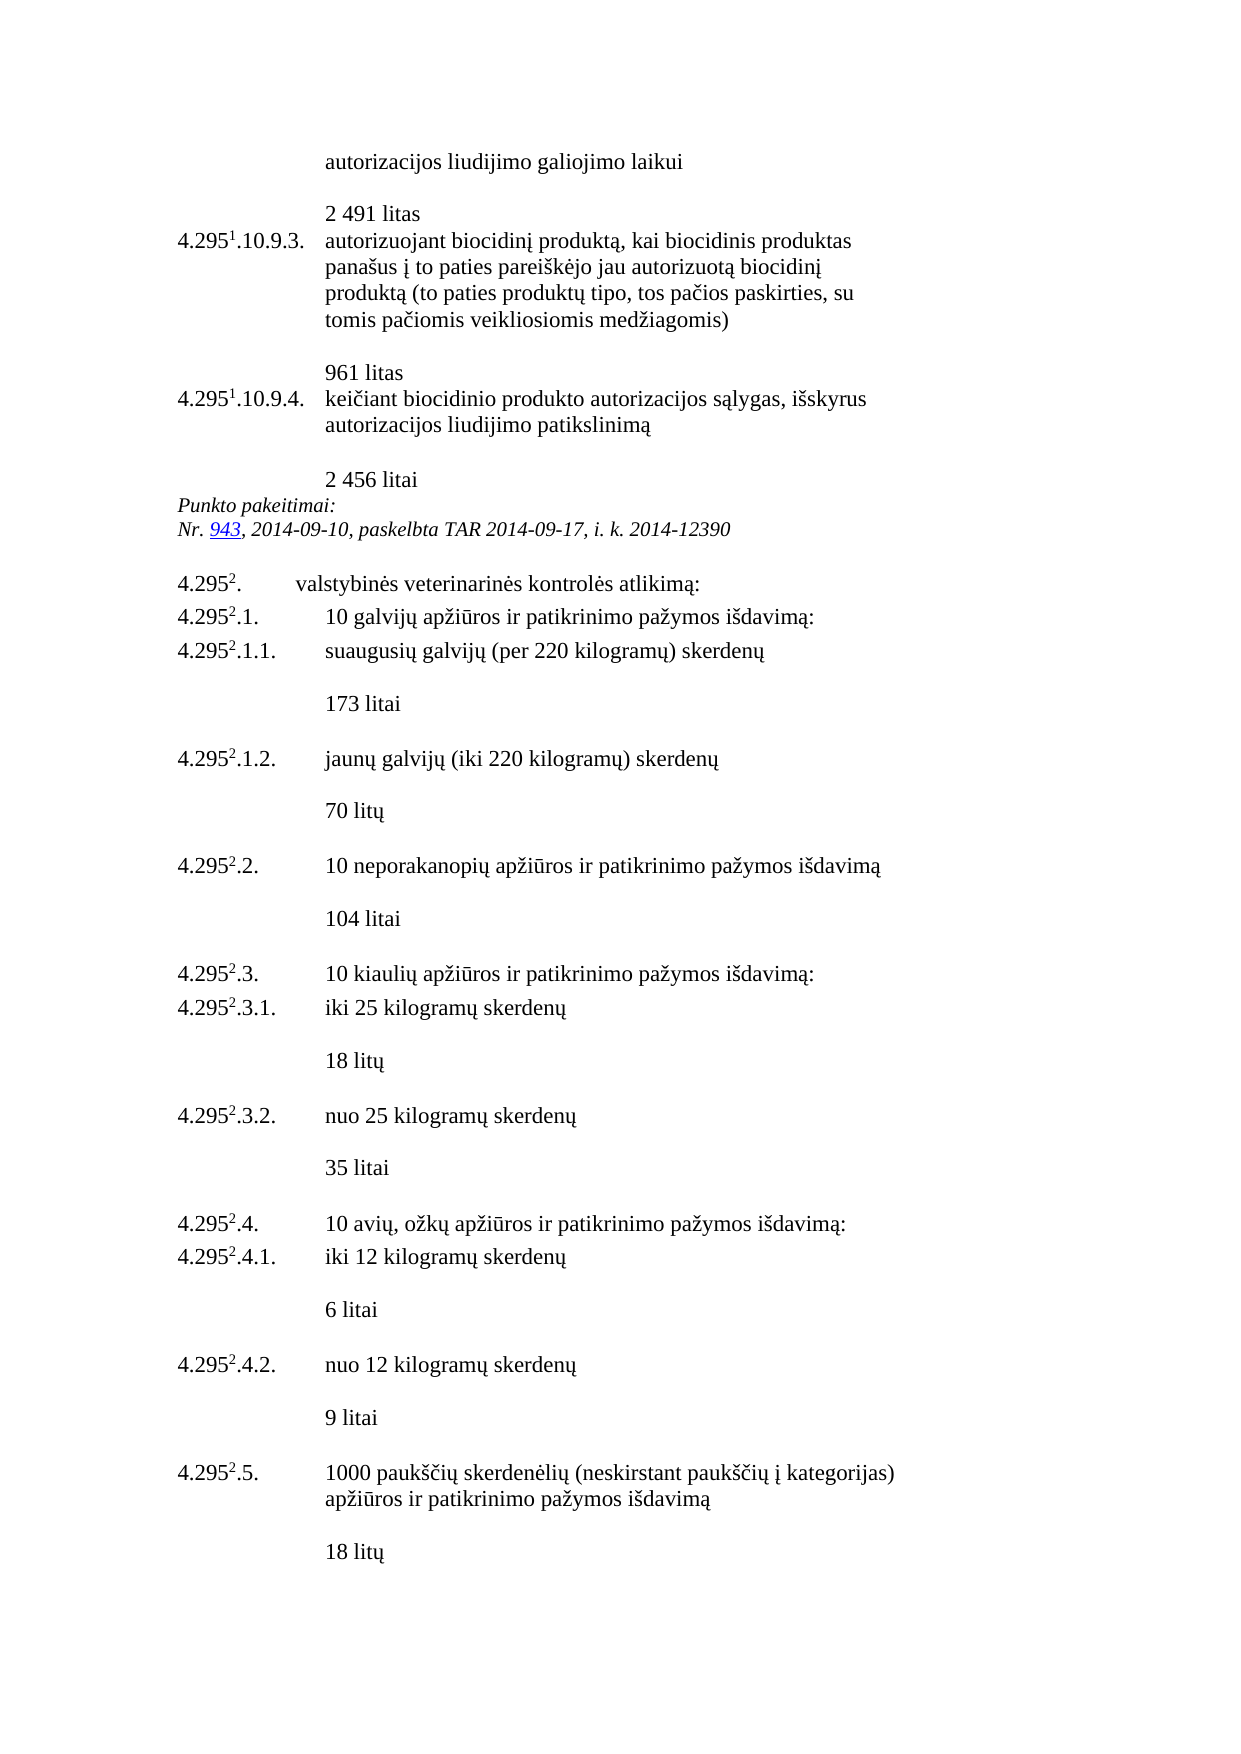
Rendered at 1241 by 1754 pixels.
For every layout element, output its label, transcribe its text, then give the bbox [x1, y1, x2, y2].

text 4.2952.3.1. iki 25 kilogramų skerdenų 18 litų [177, 994, 930, 1073]
text 4.2952.3.2. nuo 25 kilogramų skerdenų 35 litai [177, 1102, 930, 1181]
text 4.2951.10.9.3. autorizuojant biocidinį produktą, kai biocidinis produktas [177, 227, 930, 253]
text autorizacijos liudijimo galiojimo laikui 2 491 litas [325, 148, 930, 227]
text panašus į to paties pareiškėjo jau autorizuotą biocidinį [325, 253, 930, 279]
text apžiūros ir patikrinimo pažymos išdavimą 18 litų [177, 1485, 930, 1564]
text 4.2952.4.2. nuo 12 kilogramų skerdenų 9 litai [177, 1351, 930, 1430]
text 4.2952.4. 10 avių, ožkų apžiūros ir patikrinimo pažymos išdavimą: [177, 1209, 930, 1236]
text 4.2952.1.1. suaugusių galvijų (per 220 kilogramų) skerdenų 173 litai [177, 637, 930, 716]
text 4.2951.10.9.4. keičiant biocidinio produkto autorizacijos sąlygas, išskyrus [177, 385, 930, 411]
text produktą (to paties produktų tipo, tos pačios paskirties, su [325, 279, 930, 306]
text 4.2952. valstybinės veterinarinės kontrolės atlikimą: [177, 569, 930, 596]
text tomis pačiomis veikliosiomis medžiagomis) 961 litas [325, 306, 930, 385]
text 4.2952.1.2. jaunų galvijų (iki 220 kilogramų) skerdenų 70 litų [177, 745, 930, 824]
text 4.2952.2. 10 neporakanopių apžiūros ir patikrinimo pažymos išdavimą 104 litai [177, 852, 930, 932]
text 4.2952.3. 10 kiaulių apžiūros ir patikrinimo pažymos išdavimą: [177, 960, 930, 987]
text 4.2952.4.1. iki 12 kilogramų skerdenų 6 litai [177, 1243, 930, 1322]
text 4.2952.1. 10 galvijų apžiūros ir patikrinimo pažymos išdavimą: [177, 603, 930, 629]
text autorizacijos liudijimo patikslinimą 2 456 litai [325, 411, 930, 493]
text Nr. 943, 2014-09-10, paskelbta TAR 2014-09-17, i. k. 2014-12390 [177, 517, 1122, 541]
text 4.2952.5. 1000 paukščių skerdenėlių (neskirstant paukščių į kategorijas) [177, 1459, 930, 1485]
text Punkto pakeitimai: [177, 493, 1122, 517]
